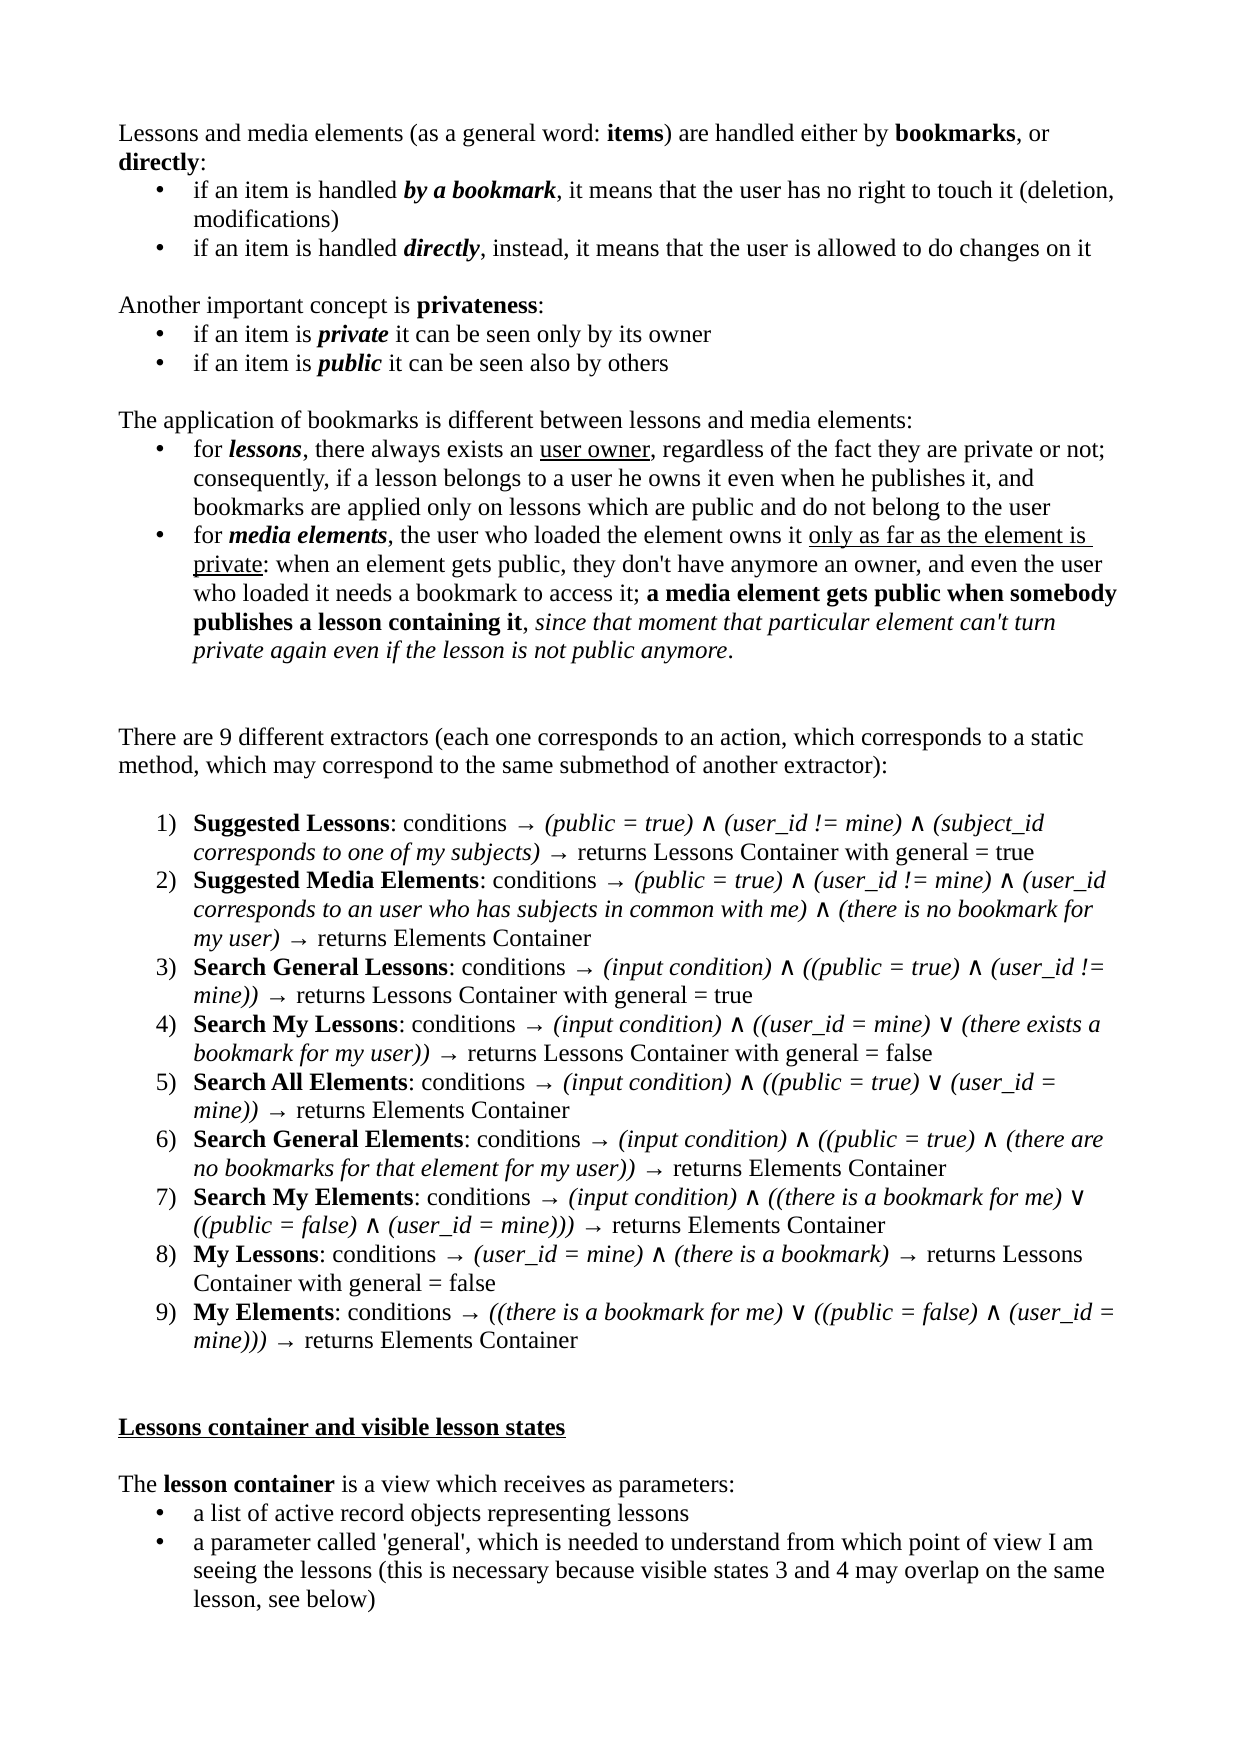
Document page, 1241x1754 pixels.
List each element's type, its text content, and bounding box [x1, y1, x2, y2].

list for media elements, the user who loaded the element owns it only as far as the element is private: when an element gets public, they don't have anymore an owner, and even the user who loaded it needs a bookmark to access it; a media element gets public when somebody publishes a lesson containing it, since that moment that particular element can't turn private again even if the lesson is not public anymore. [156, 521, 1122, 664]
list if an item is public it can be seen also by others [156, 348, 1122, 377]
list if an item is private it can be seen only by its owner [156, 319, 1122, 348]
text The application of bookmarks is different between lessons and media elements: [118, 406, 1122, 434]
list Search My Elements: conditions → (input condition) ∧ ((there is a bookmark for me) ∨ ((public = false) ∧ (user_id = mine))) → returns Elements Container [156, 1182, 1122, 1239]
list Search All Elements: conditions → (input condition) ∧ ((public = true) ∨ (user_id = mine)) → returns Elements Container [156, 1067, 1122, 1124]
text Another important concept is privateness: [118, 291, 1122, 319]
list My Lessons: conditions → (user_id = mine) ∧ (there is a bookmark) → returns Lessons Container with general = false [156, 1239, 1122, 1297]
list for lessons, there always exists an user owner, regardless of the fact they are private or not; consequently, if a lesson belongs to a user he owns it even when he publishes it, and bookmarks are applied only on lessons which are public and do not belong to the user [156, 434, 1122, 521]
list Search General Elements: conditions → (input condition) ∧ ((public = true) ∧ (there are no bookmarks for that element for my user)) → returns Elements Container [156, 1124, 1122, 1182]
text There are 9 different extractors (each one corresponds to an action, which corresponds to a static method, which may correspond to the same submethod of another extractor): [118, 722, 1122, 779]
text The lesson container is a view which receives as parameters: [118, 1469, 1122, 1498]
list Suggested Lessons: conditions → (public = true) ∧ (user_id != mine) ∧ (subject_id corresponds to one of my subjects) → returns Lessons Container with general = true [156, 808, 1122, 866]
list Suggested Media Elements: conditions → (public = true) ∧ (user_id != mine) ∧ (user_id corresponds to an user who has subjects in common with me) ∧ (there is no bookmark for my user) → returns Elements Container [156, 866, 1122, 952]
text Lessons container and visible lesson states [118, 1412, 1122, 1441]
text Lessons and media elements (as a general word: items) are handled either by bookmarks, or directly: [118, 118, 1122, 176]
list Search My Lessons: conditions → (input condition) ∧ ((user_id = mine) ∨ (there exists a bookmark for my user)) → returns Lessons Container with general = false [156, 1009, 1122, 1067]
list a parameter called 'general', which is needed to understand from which point of view I am seeing the lessons (this is necessary because visible states 3 and 4 may overlap on the same lesson, see below) [156, 1527, 1122, 1613]
list Search General Lessons: conditions → (input condition) ∧ ((public = true) ∧ (user_id != mine)) → returns Lessons Container with general = true [156, 952, 1122, 1009]
list a list of active record objects representing lessons [156, 1498, 1122, 1527]
list if an item is handled directly, instead, it means that the user is allowed to do changes on it [156, 233, 1122, 262]
list My Elements: conditions → ((there is a bookmark for me) ∨ ((public = false) ∧ (user_id = mine))) → returns Elements Container [156, 1297, 1122, 1354]
list if an item is handled by a bookmark, it means that the user has no right to touch it (deletion, modifications) [156, 176, 1122, 233]
